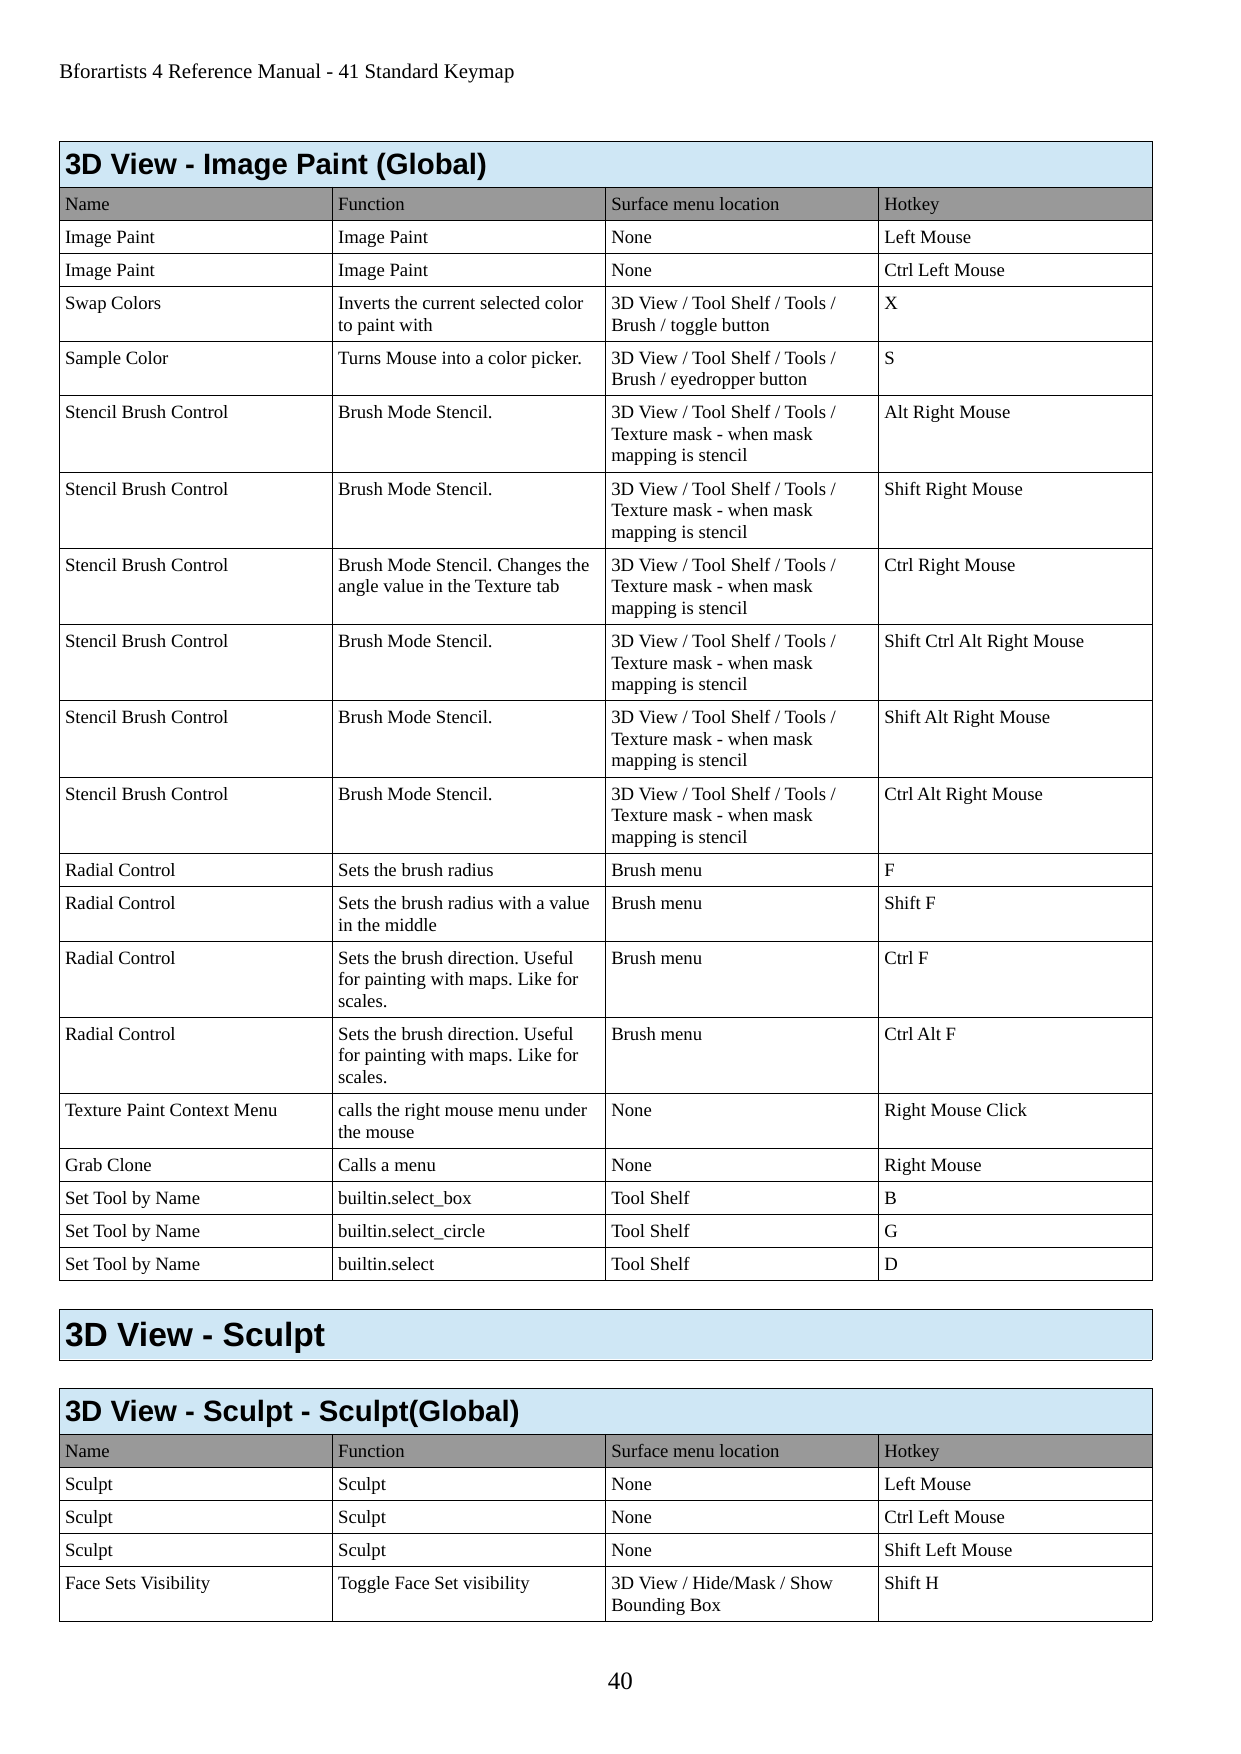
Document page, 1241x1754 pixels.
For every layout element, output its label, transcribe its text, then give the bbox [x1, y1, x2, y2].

table_cell Shift H [879, 1567, 1152, 1621]
table_cell Ctrl Right Mouse [879, 549, 1152, 624]
table_cell 3D View / Tool Shelf / Tools / Texture mask - when mask mapping is stencil [606, 473, 878, 548]
table_cell 3D View / Tool Shelf / Tools / Texture mask - when mask mapping is stencil [606, 549, 878, 624]
table_cell Surface menu location [606, 1435, 878, 1467]
table_header 3D View - Sculpt [60, 1310, 1152, 1359]
table_cell Sample Color [60, 342, 332, 395]
table_cell builtin.select_box [333, 1182, 605, 1214]
table_cell Ctrl Left Mouse [879, 1501, 1152, 1533]
table_cell 3D View / Tool Shelf / Tools / Texture mask - when mask mapping is stencil [606, 778, 878, 853]
table_cell Brush menu [606, 942, 878, 1017]
table_cell None [606, 1094, 878, 1148]
table_cell Set Tool by Name [60, 1215, 332, 1247]
table_cell None [606, 221, 878, 253]
table_cell Face Sets Visibility [60, 1567, 332, 1621]
table_cell Brush Mode Stencil. Changes the angle value in the Texture tab [333, 549, 605, 624]
table_cell Inverts the current selected color to paint with [333, 287, 605, 341]
table_cell Brush Mode Stencil. [333, 473, 605, 548]
table_cell Calls a menu [333, 1149, 605, 1181]
table_cell Brush Mode Stencil. [333, 396, 605, 472]
table_cell 3D View / Tool Shelf / Tools / Texture mask - when mask mapping is stencil [606, 701, 878, 777]
table_cell Image Paint [60, 254, 332, 286]
table_cell None [606, 1468, 878, 1500]
table_cell D [879, 1248, 1152, 1280]
table_cell Shift F [879, 887, 1152, 941]
table_cell Stencil Brush Control [60, 396, 332, 472]
table_cell Name [60, 1435, 332, 1467]
table_cell Function [333, 1435, 605, 1467]
table_cell Radial Control [60, 887, 332, 941]
table_cell B [879, 1182, 1152, 1214]
table_cell Shift Ctrl Alt Right Mouse [879, 625, 1152, 700]
table_cell Ctrl F [879, 942, 1152, 1017]
table_cell F [879, 854, 1152, 886]
table_cell Stencil Brush Control [60, 701, 332, 777]
table_cell Sets the brush direction. Useful for painting with maps. Like for scales. [333, 1018, 605, 1093]
table_cell Radial Control [60, 942, 332, 1017]
table_cell Image Paint [333, 254, 605, 286]
table_cell None [606, 254, 878, 286]
table_cell Swap Colors [60, 287, 332, 341]
table_cell Function [333, 188, 605, 220]
table_cell Brush menu [606, 854, 878, 886]
table_cell Stencil Brush Control [60, 625, 332, 700]
table_cell Set Tool by Name [60, 1248, 332, 1280]
table_cell Sculpt [60, 1468, 332, 1500]
table_cell Sculpt [333, 1534, 605, 1566]
table_cell Sculpt [333, 1468, 605, 1500]
table_cell Grab Clone [60, 1149, 332, 1181]
table_cell Stencil Brush Control [60, 549, 332, 624]
table_cell Surface menu location [606, 188, 878, 220]
table_header 3D View - Image Paint (Global) [60, 142, 1152, 187]
table_cell Left Mouse [879, 221, 1152, 253]
table_cell Ctrl Alt Right Mouse [879, 778, 1152, 853]
table_cell S [879, 342, 1152, 395]
table_cell Ctrl Alt F [879, 1018, 1152, 1093]
table_cell Brush Mode Stencil. [333, 625, 605, 700]
table_cell Sets the brush radius with a value in the middle [333, 887, 605, 941]
table_cell Image Paint [60, 221, 332, 253]
table_cell Right Mouse Click [879, 1094, 1152, 1148]
table_cell Turns Mouse into a color picker. [333, 342, 605, 395]
table_cell Sets the brush direction. Useful for painting with maps. Like for scales. [333, 942, 605, 1017]
table_cell None [606, 1501, 878, 1533]
table_cell Shift Alt Right Mouse [879, 701, 1152, 777]
table_cell Hotkey [879, 1435, 1152, 1467]
table_cell Right Mouse [879, 1149, 1152, 1181]
table_cell Stencil Brush Control [60, 778, 332, 853]
table_cell Shift Left Mouse [879, 1534, 1152, 1566]
table_cell 3D View / Tool Shelf / Tools / Texture mask - when mask mapping is stencil [606, 625, 878, 700]
table_cell calls the right mouse menu under the mouse [333, 1094, 605, 1148]
table_cell Name [60, 188, 332, 220]
table_cell Tool Shelf [606, 1215, 878, 1247]
table_cell Sculpt [333, 1501, 605, 1533]
table_cell Hotkey [879, 188, 1152, 220]
table_cell Tool Shelf [606, 1182, 878, 1214]
table_cell Ctrl Left Mouse [879, 254, 1152, 286]
table_cell Toggle Face Set visibility [333, 1567, 605, 1621]
table_cell Alt Right Mouse [879, 396, 1152, 472]
table_cell Brush Mode Stencil. [333, 778, 605, 853]
table_cell Image Paint [333, 221, 605, 253]
table_header 3D View - Sculpt - Sculpt(Global) [60, 1389, 1152, 1434]
table_cell None [606, 1149, 878, 1181]
table_cell Brush menu [606, 1018, 878, 1093]
table_cell Sculpt [60, 1534, 332, 1566]
table_cell 3D View / Tool Shelf / Tools / Texture mask - when mask mapping is stencil [606, 396, 878, 472]
table_cell builtin.select_circle [333, 1215, 605, 1247]
table_cell Brush Mode Stencil. [333, 701, 605, 777]
table_cell 3D View / Tool Shelf / Tools / Brush / eyedropper button [606, 342, 878, 395]
table_cell Radial Control [60, 1018, 332, 1093]
table_cell X [879, 287, 1152, 341]
table_cell None [606, 1534, 878, 1566]
table_cell 3D View / Tool Shelf / Tools / Brush / toggle button [606, 287, 878, 341]
table_cell Shift Right Mouse [879, 473, 1152, 548]
table_cell Sculpt [60, 1501, 332, 1533]
table_cell Texture Paint Context Menu [60, 1094, 332, 1148]
table_cell Sets the brush radius [333, 854, 605, 886]
table_cell Left Mouse [879, 1468, 1152, 1500]
table_cell Stencil Brush Control [60, 473, 332, 548]
table_cell builtin.select [333, 1248, 605, 1280]
table_cell Radial Control [60, 854, 332, 886]
table_cell Tool Shelf [606, 1248, 878, 1280]
table_cell 3D View / Hide/Mask / Show Bounding Box [606, 1567, 878, 1621]
table_cell G [879, 1215, 1152, 1247]
table_cell Set Tool by Name [60, 1182, 332, 1214]
table_cell Brush menu [606, 887, 878, 941]
